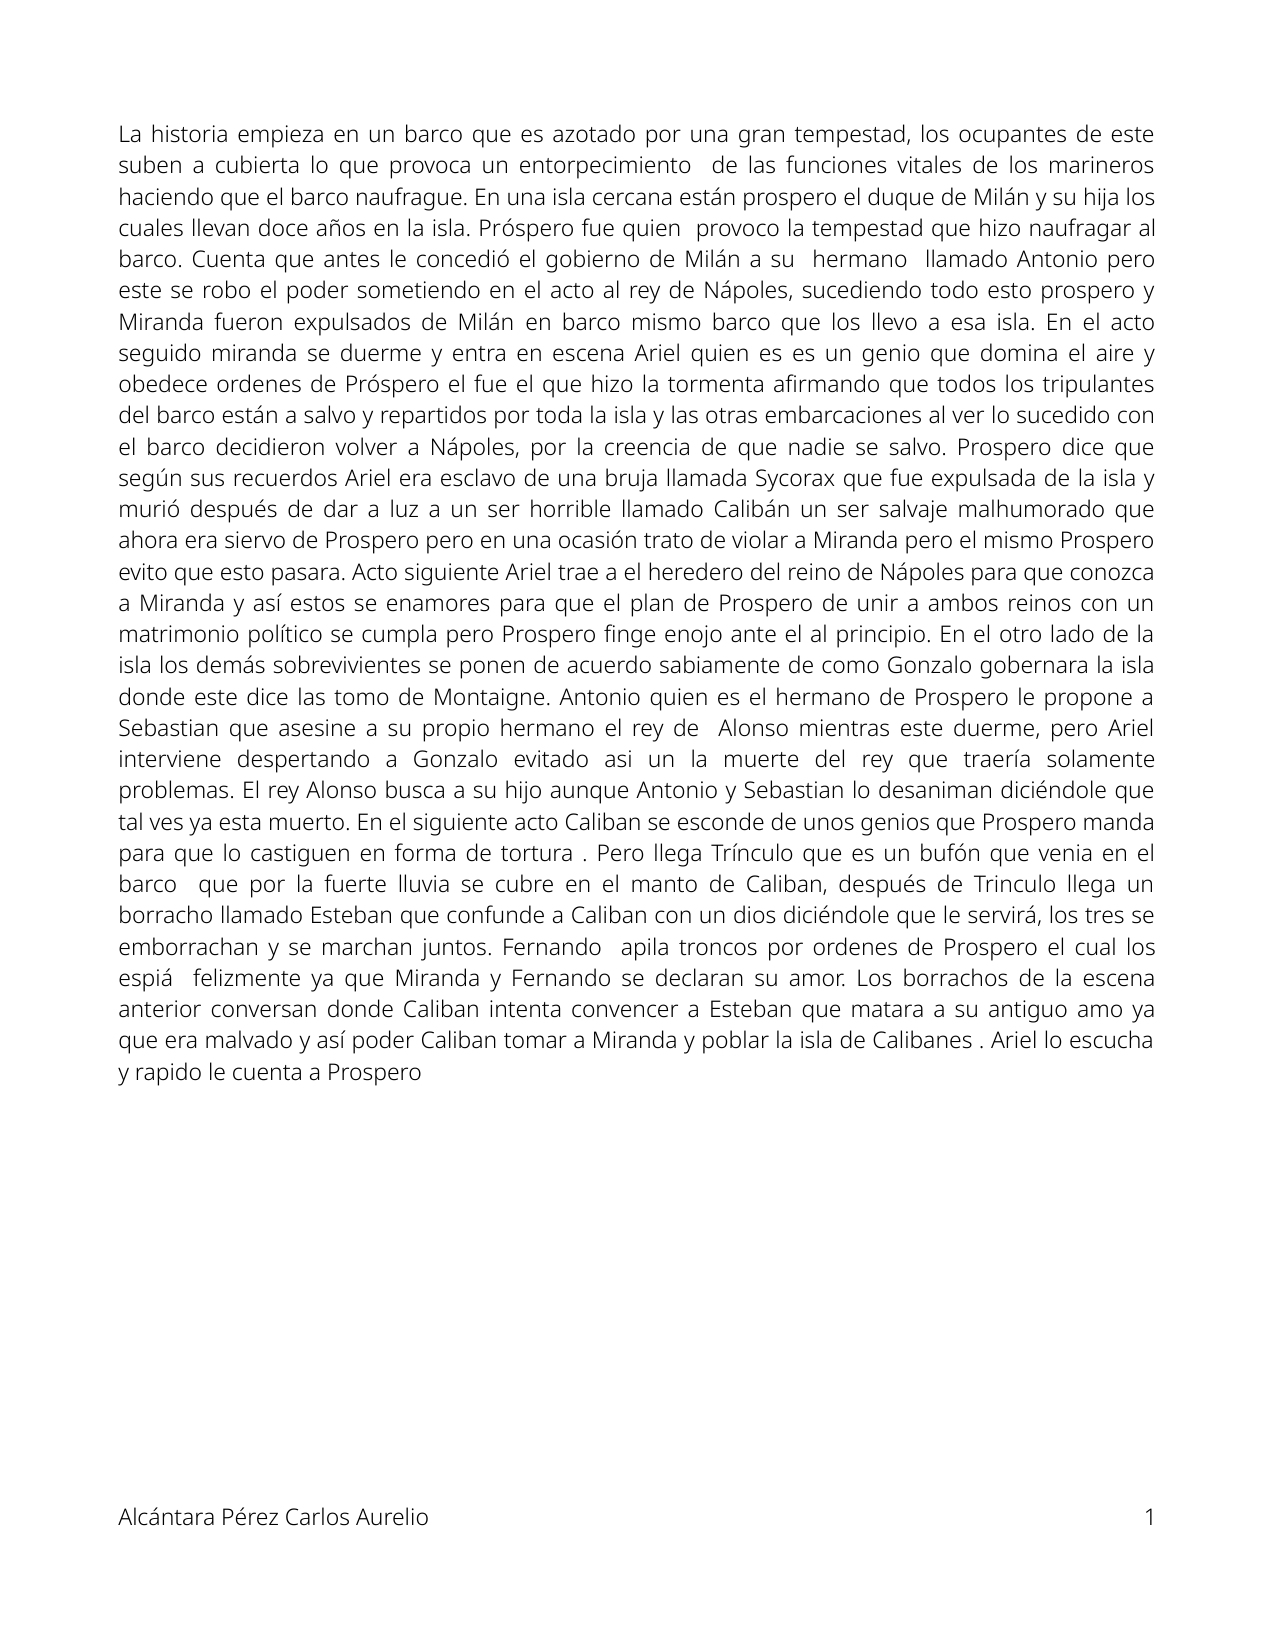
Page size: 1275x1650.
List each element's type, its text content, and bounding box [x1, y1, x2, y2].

text La historia empieza en un barco que es azotado por una gran tempestad, los ocupantes de este suben a cubierta lo que provoca un entorpecimiento de las funciones vitales de los marineros haciendo que el barco naufrague. En una isla cercana están prospero el duque de Milán y su hija los cuales llevan doce años en la isla. Próspero fue quien provoco la tempestad que hizo naufragar al barco. Cuenta que antes le concedió el gobierno de Milán a su hermano llamado Antonio pero este se robo el poder sometiendo en el acto al rey de Nápoles, sucediendo todo esto prospero y Miranda fueron expulsados de Milán en barco mismo barco que los llevo a esa isla. En el acto seguido miranda se duerme y entra en escena Ariel quien es es un genio que domina el aire y obedece ordenes de Próspero el fue el que hizo la tormenta afirmando que todos los tripulantes del barco están a salvo y repartidos por toda la isla y las otras embarcaciones al ver lo sucedido con el barco decidieron volver a Nápoles, por la creencia de que nadie se salvo. Prospero dice que según sus recuerdos Ariel era esclavo de una bruja llamada Sycorax que fue expulsada de la isla y murió después de dar a luz a un ser horrible llamado Calibán un ser salvaje malhumorado que ahora era siervo de Prospero pero en una ocasión trato de violar a Miranda pero el mismo Prospero evito que esto pasara. Acto siguiente Ariel trae a el heredero del reino de Nápoles para que conozca a Miranda y así estos se enamores para que el plan de Prospero de unir a ambos reinos con un matrimonio político se cumpla pero Prospero finge enojo ante el al principio. En el otro lado de la isla los demás sobrevivientes se ponen de acuerdo sabiamente de como Gonzalo gobernara la isla donde este dice las tomo de Montaigne. Antonio quien es el hermano de Prospero le propone a Sebastian que asesine a su propio hermano el rey de Alonso mientras este duerme, pero Ariel interviene despertando a Gonzalo evitado asi un la muerte del rey que traería solamente problemas. El rey Alonso busca a su hijo aunque Antonio y Sebastian lo desaniman diciéndole que tal ves ya esta muerto. En el siguiente acto Caliban se esconde de unos genios que Prospero manda para que lo castiguen en forma de tortura . Pero llega Trínculo que es un bufón que venia en el barco que por la fuerte lluvia se cubre en el manto de Caliban, después de Trinculo llega un borracho llamado Esteban que confunde a Caliban con un dios diciéndole que le servirá, los tres se emborrachan y se marchan juntos. Fernando apila troncos por ordenes de Prospero el cual los espiá felizmente ya que Miranda y Fernando se declaran su amor. Los borrachos de la escena anterior conversan donde Caliban intenta convencer a Esteban que matara a su antiguo amo ya que era malvado y así poder Caliban tomar a Miranda y poblar la isla de Calibanes . Ariel lo escucha y rapido le cuenta a Prospero [118, 118, 1157, 1087]
